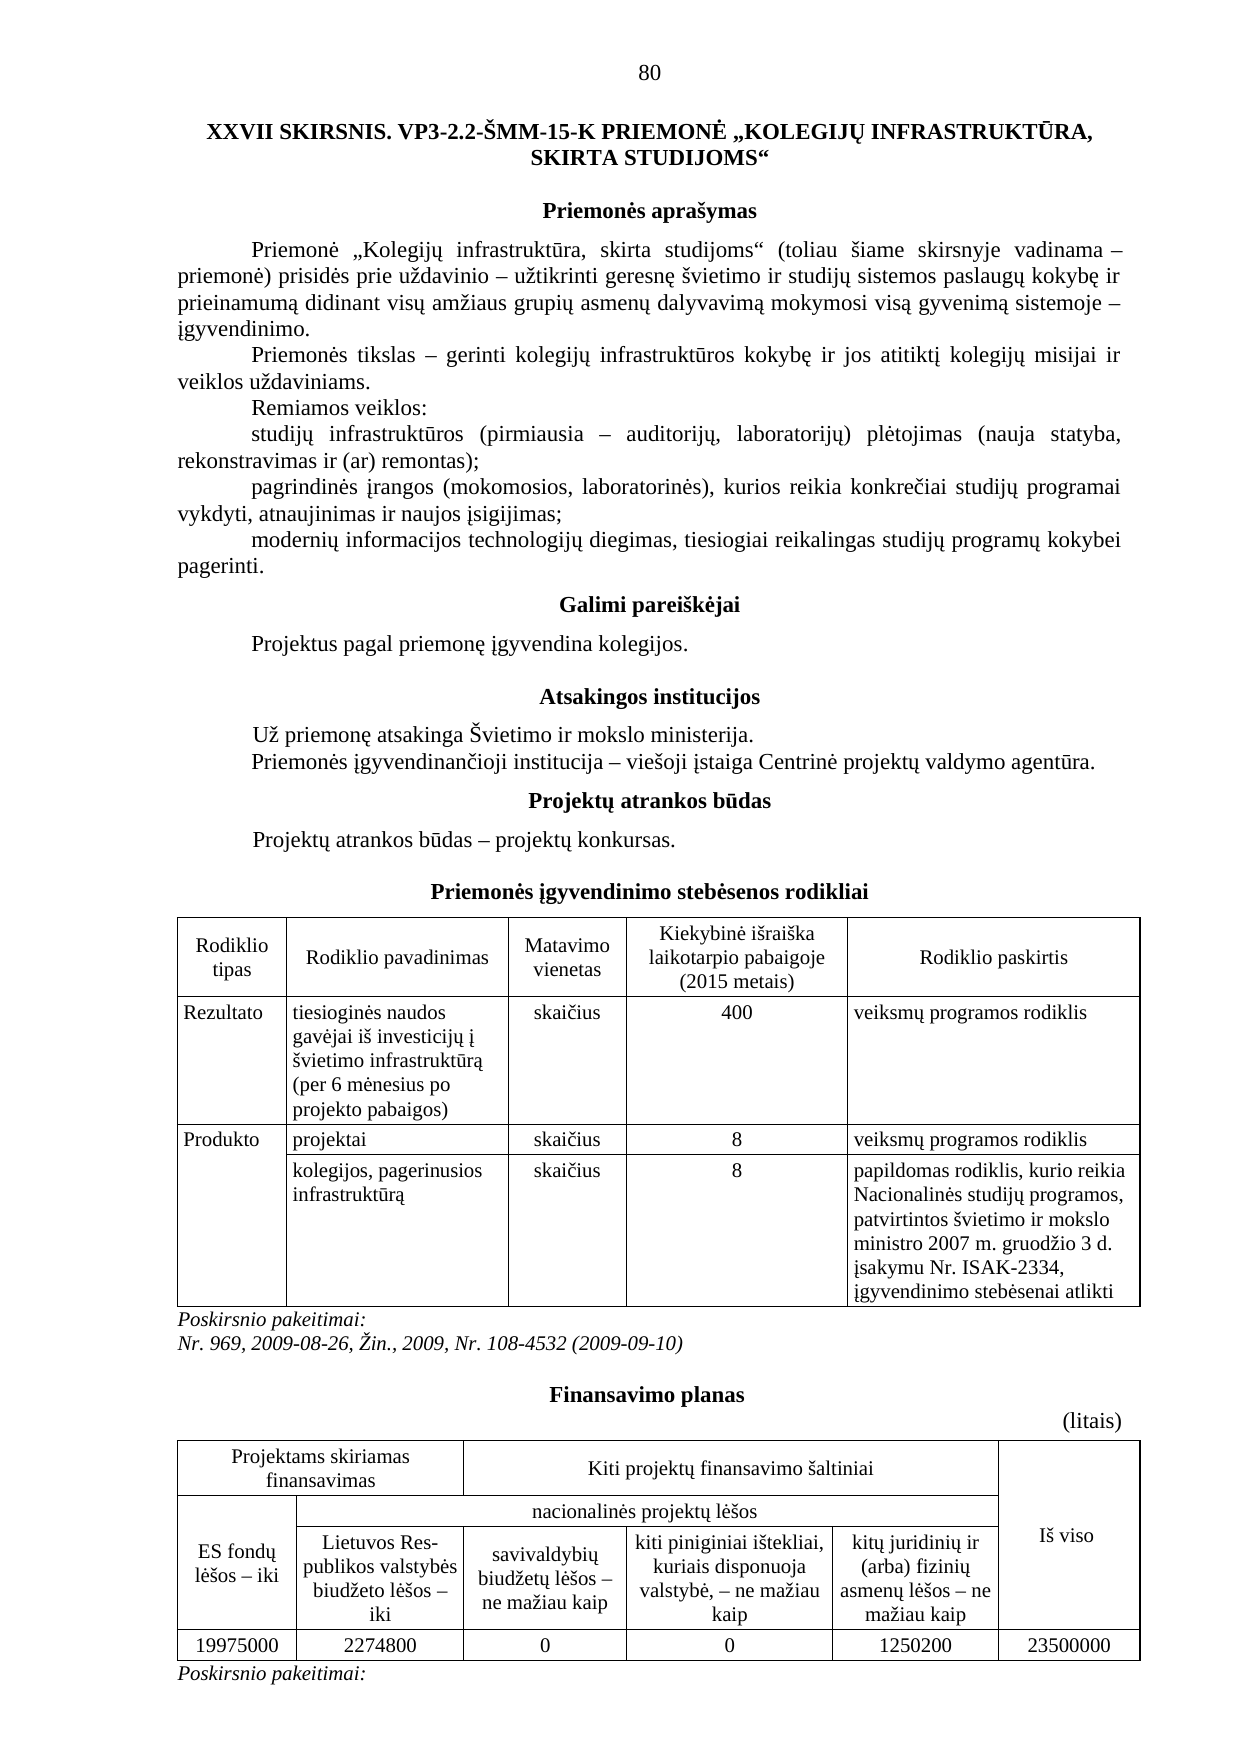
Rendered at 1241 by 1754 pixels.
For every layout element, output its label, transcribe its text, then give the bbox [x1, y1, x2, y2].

table_cell skaičius [509, 1125, 626, 1154]
table_cell savivaldybių biudžetų lėšos – ne mažiau kaip [464, 1527, 626, 1629]
table_cell kolegijos, pagerinusios infrastruktūrą [287, 1155, 508, 1306]
table_cell papildomas rodiklis, kurio reikia Nacionalinės studijų programos, patvirtintos švietimo ir mokslo ministro 2007 m. gruodžio 3 d. įsakymu Nr. ISAK-2334, įgyvendinimo stebėsenai atlikti [848, 1155, 1139, 1306]
text Poskirsnio pakeitimai: [177, 1307, 1122, 1331]
text (litais) [177, 1407, 1122, 1434]
table_cell ES fondų lėšos – iki [178, 1496, 296, 1629]
table_header Projektams skiriamas finansavimas [178, 1441, 463, 1495]
table_cell veiksmų programos rodiklis [848, 997, 1139, 1123]
table_cell 23500000 [999, 1630, 1139, 1660]
text Priemonė „Kolegijų infrastruktūra, skirta studijoms“ (toliau šiame skirsnyje vadinama – priemonė) prisidės prie uždavinio – užtikrinti geresnę švietimo ir studijų sistemos paslaugų kokybę ir prieinamumą didinant visų amžiaus grupių asmenų dalyvavimą mokymosi visą gyvenimą sistemoje – įgyvendinimo. [177, 236, 1122, 341]
text Priemonės tikslas – gerinti kolegijų infrastruktūros kokybę ir jos atitiktį kolegijų misijai ir veiklos uždaviniams. [177, 341, 1122, 394]
table_cell kitų juridinių ir (arba) fizinių asmenų lėšos – ne mažiau kaip [833, 1527, 998, 1629]
table_cell 19975000 [178, 1630, 296, 1660]
text pagrindinės įrangos (mokomosios, laboratorinės), kurios reikia konkrečiai studijų programai vykdyti, atnaujinimas ir naujos įsigijimas; [177, 473, 1122, 526]
text Galimi pareiškėjai [177, 591, 1122, 617]
text Finansavimo planas [177, 1381, 1122, 1407]
text Projektų atrankos būdas – projektų konkursas. [215, 826, 1122, 852]
text Priemonės įgyvendinimo stebėsenos rodikliai [177, 878, 1122, 905]
text XXVII SKirsnis. VP3-2.2-ŠMM-15-K PRIEMONĖ „KOLEGIJŲ INFRASTRUKTŪRA, SKIRTA STUDIJOMS“ [177, 118, 1122, 171]
text Priemonės aprašymas [177, 197, 1122, 223]
table_cell nacionalinės projektų lėšos [297, 1496, 998, 1526]
table_cell Produkto [178, 1125, 286, 1306]
text Atsakingos institucijos [177, 683, 1122, 709]
text Už priemonę atsakinga Švietimo ir mokslo ministerija. [177, 722, 1122, 748]
text modernių informacijos technologijų diegimas, tiesiogiai reikalingas studijų programų kokybei pagerinti. [177, 526, 1122, 579]
text Poskirsnio pakeitimai: [177, 1661, 1122, 1685]
table_header Rodiklio tipas [178, 918, 286, 996]
text Nr. 969, 2009-08-26, Žin., 2009, Nr. 108-4532 (2009-09-10) [177, 1331, 1122, 1355]
table_cell tiesioginės naudos gavėjai iš investicijų į švietimo infrastruktūrą (per 6 mėnesius po projekto pabaigos) [287, 997, 508, 1123]
table_cell 8 [627, 1155, 847, 1306]
text Remiamos veiklos: [177, 394, 1122, 421]
table_cell 400 [627, 997, 847, 1123]
table_cell skaičius [509, 1155, 626, 1306]
table_cell 0 [464, 1630, 626, 1660]
table_cell 2274800 [297, 1630, 463, 1660]
text Projektus pagal priemonę įgyvendina kolegijos. [177, 630, 1122, 656]
table_cell kiti piniginiai ištekliai, kuriais disponuoja valsty­bė, – ne mažiau kaip [627, 1527, 832, 1629]
table_cell veiksmų programos rodiklis [848, 1125, 1139, 1154]
text Projektų atrankos būdas [177, 787, 1122, 813]
table_header Matavimo vienetas [509, 918, 626, 996]
table_cell 1250200 [833, 1630, 998, 1660]
table_cell Rezultato [178, 997, 286, 1123]
text Priemonės įgyvendinančioji institucija – viešoji įstaiga Centrinė projektų valdymo agentūra. [177, 748, 1122, 774]
table_header Iš viso [999, 1441, 1139, 1629]
table_header Rodiklio pavadinimas [287, 918, 508, 996]
table_header Kiekybinė išraiška laikotarpio pabaigoje (2015 metais) [627, 918, 847, 996]
table_cell skaičius [509, 997, 626, 1123]
text studijų infrastruktūros (pirmiausia – auditorijų, laboratorijų) plėtojimas (nauja statyba, rekonstravimas ir (ar) remontas); [177, 421, 1122, 473]
table_header Rodiklio paskirtis [848, 918, 1139, 996]
table_cell 8 [627, 1125, 847, 1154]
table_cell projektai [287, 1125, 508, 1154]
table_cell Lietuvos Res­publikos valsty­bės biudžeto lėšos – iki [297, 1527, 463, 1629]
table_header Kiti projektų finansavimo šaltiniai [464, 1441, 998, 1495]
table_cell 0 [627, 1630, 832, 1660]
